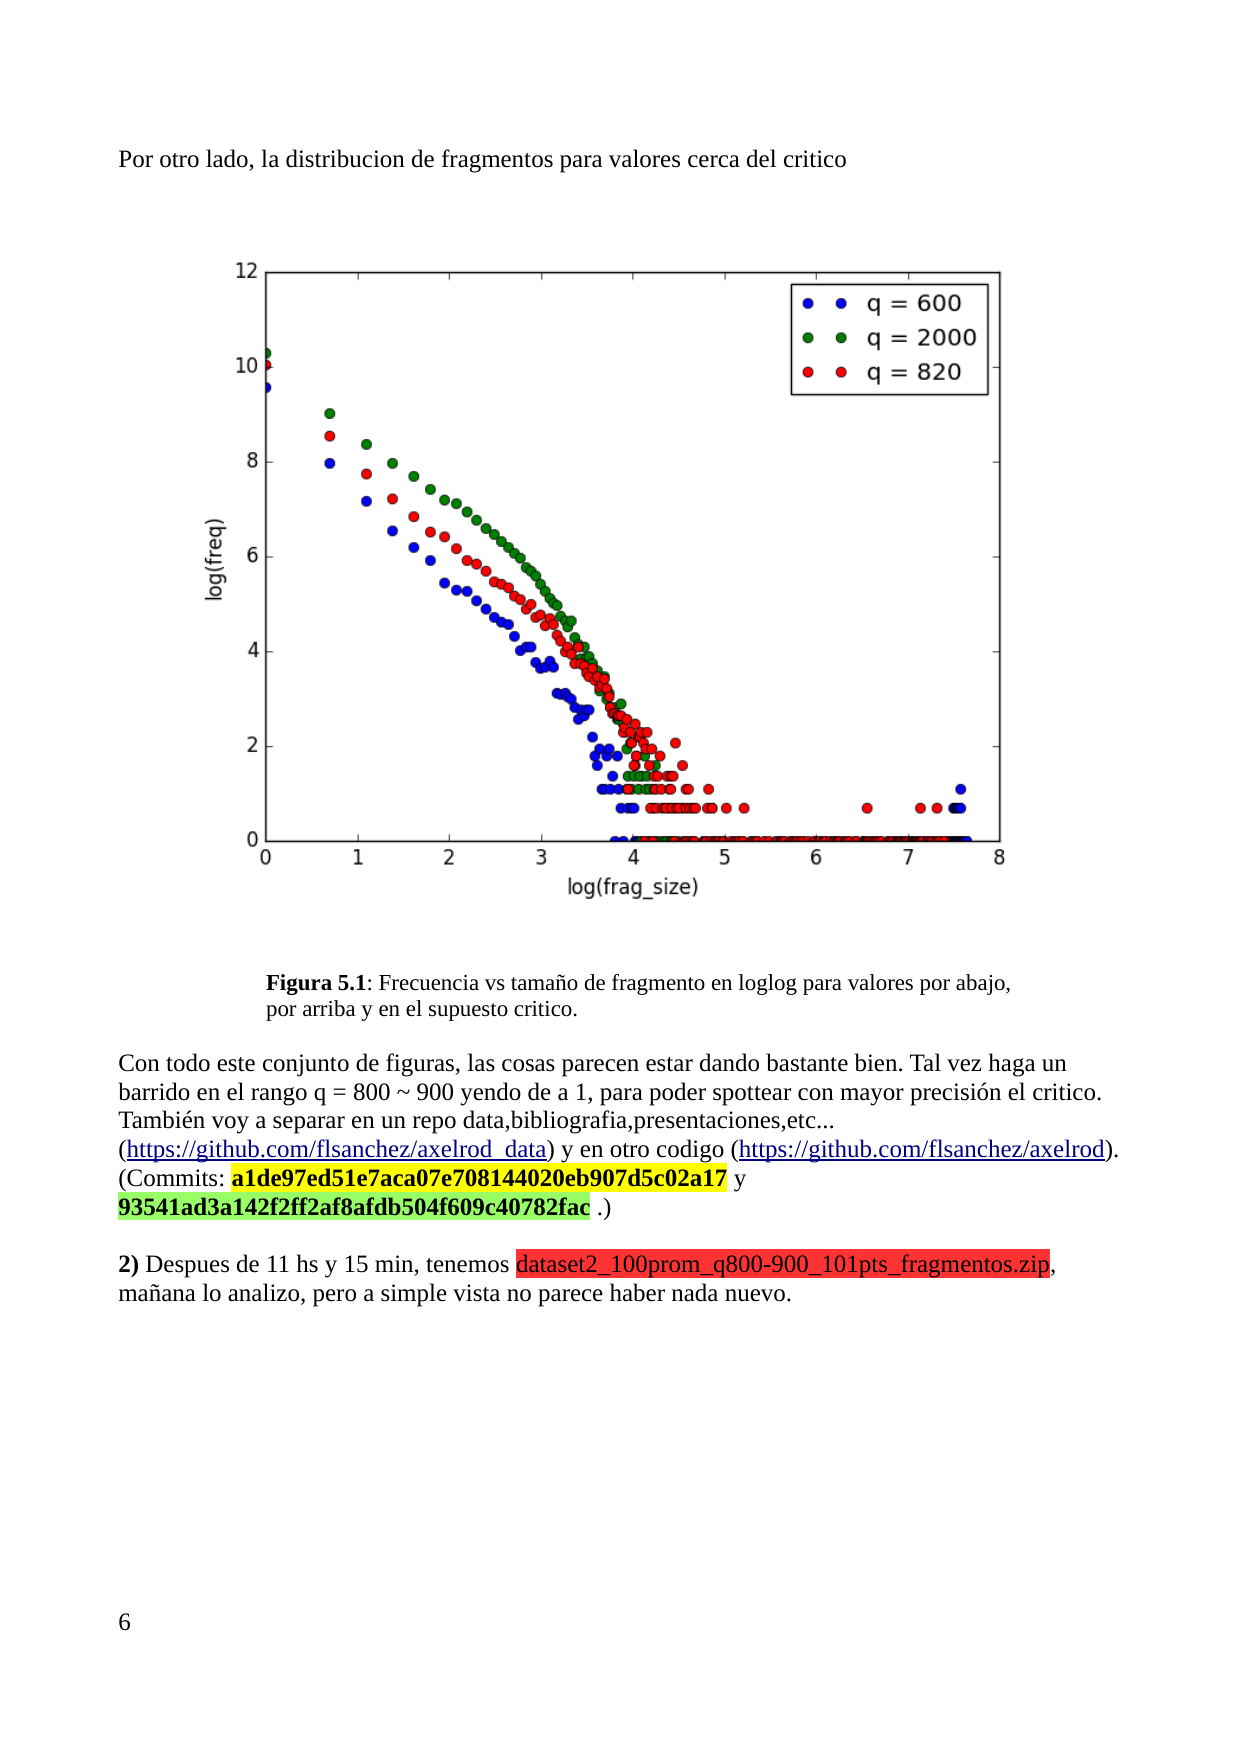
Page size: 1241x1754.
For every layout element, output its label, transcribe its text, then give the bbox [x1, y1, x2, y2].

picture [147, 202, 1094, 912]
text Figura 5.1: Frecuencia vs tamaño de fragmento en loglog para valores por abajo, [118, 969, 1122, 995]
text por arriba y en el supuesto critico. [118, 995, 1122, 1022]
text También voy a separar en un repo data,bibliografia,presentaciones,etc...(https://github.com/flsanchez/axelrod_data) y en otro codigo (https://github.com/flsanchez/axelrod). [118, 1105, 1122, 1163]
text (Commits: a1de97ed51e7aca07e708144020eb907d5c02a17 y 93541ad3a142f2ff2af8afdb504f609c40782fac .) [118, 1163, 1122, 1220]
text Con todo este conjunto de figuras, las cosas parecen estar dando bastante bien. Tal vez haga un barrido en el rango q = 800 ~ 900 yendo de a 1, para poder spottear con mayor precisión el critico. [118, 1048, 1122, 1105]
text Por otro lado, la distribucion de fragmentos para valores cerca del critico [118, 144, 1122, 173]
text 2) Despues de 11 hs y 15 min, tenemos dataset2_100prom_q800-900_101pts_fragmentos.zip, mañana lo analizo, pero a simple vista no parece haber nada nuevo. [118, 1249, 1122, 1307]
